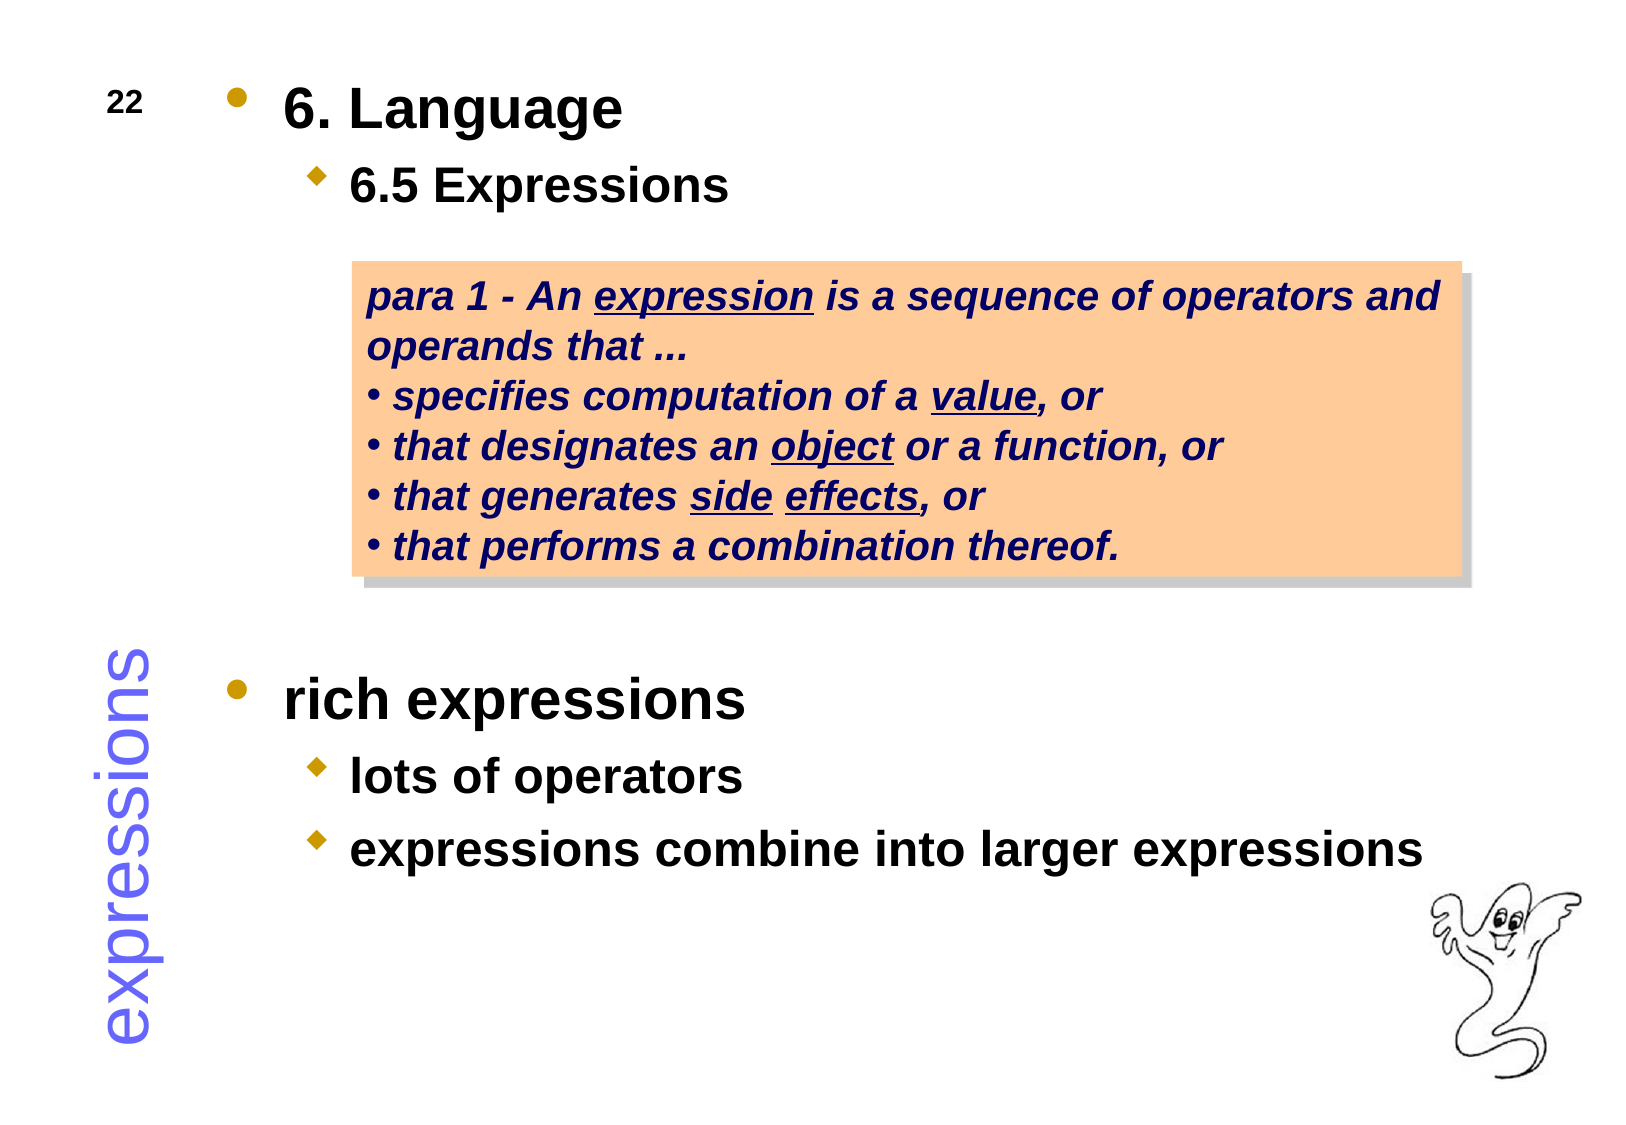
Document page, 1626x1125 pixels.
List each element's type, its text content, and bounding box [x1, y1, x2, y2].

list 6. Language 6.5 Expressions rich expressions lots of operators expressions combine into larger expressions [212, 62, 1550, 1063]
title expressions [50, 187, 188, 1063]
picture [1430, 881, 1585, 1083]
text_box para 1 - An expression is a sequence of operators and operands that ... specifies computation of a value, or that designates an object or a function, or that generates side effects, or that performs a combination thereof. [351, 261, 1463, 577]
